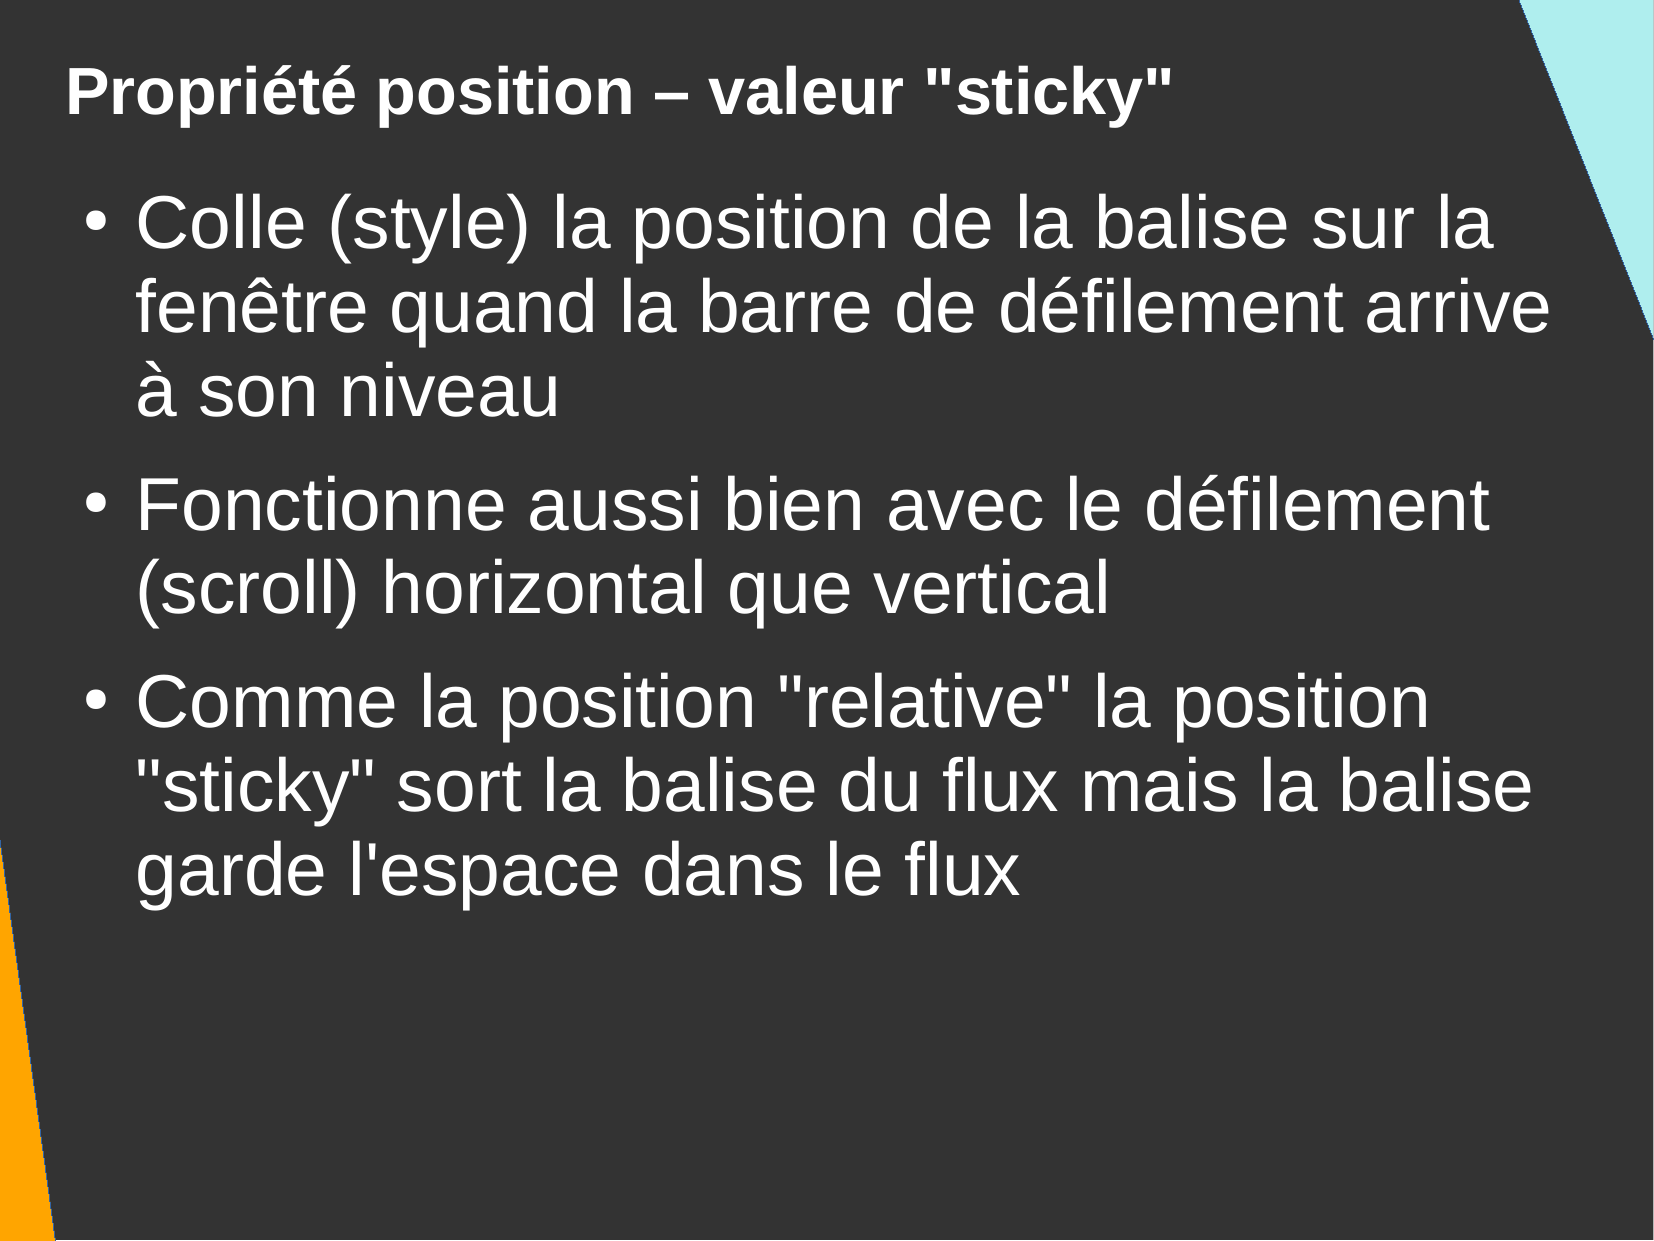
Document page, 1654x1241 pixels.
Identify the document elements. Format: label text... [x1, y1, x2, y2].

title Propriété position – valeur "sticky" [64, 54, 1553, 135]
list Colle (style) la position de la balise sur la fenêtre quand la barre de défilement arrive à son niveau Fonctionne aussi bien avec le défilement (scroll) horizontal que vertical Comme la position "relative" la position "sticky" sort la balise du flux mais la balise garde l'espace dans le flux [64, 180, 1604, 1028]
text_box [0, 839, 56, 1241]
text_box [1519, 0, 1654, 340]
